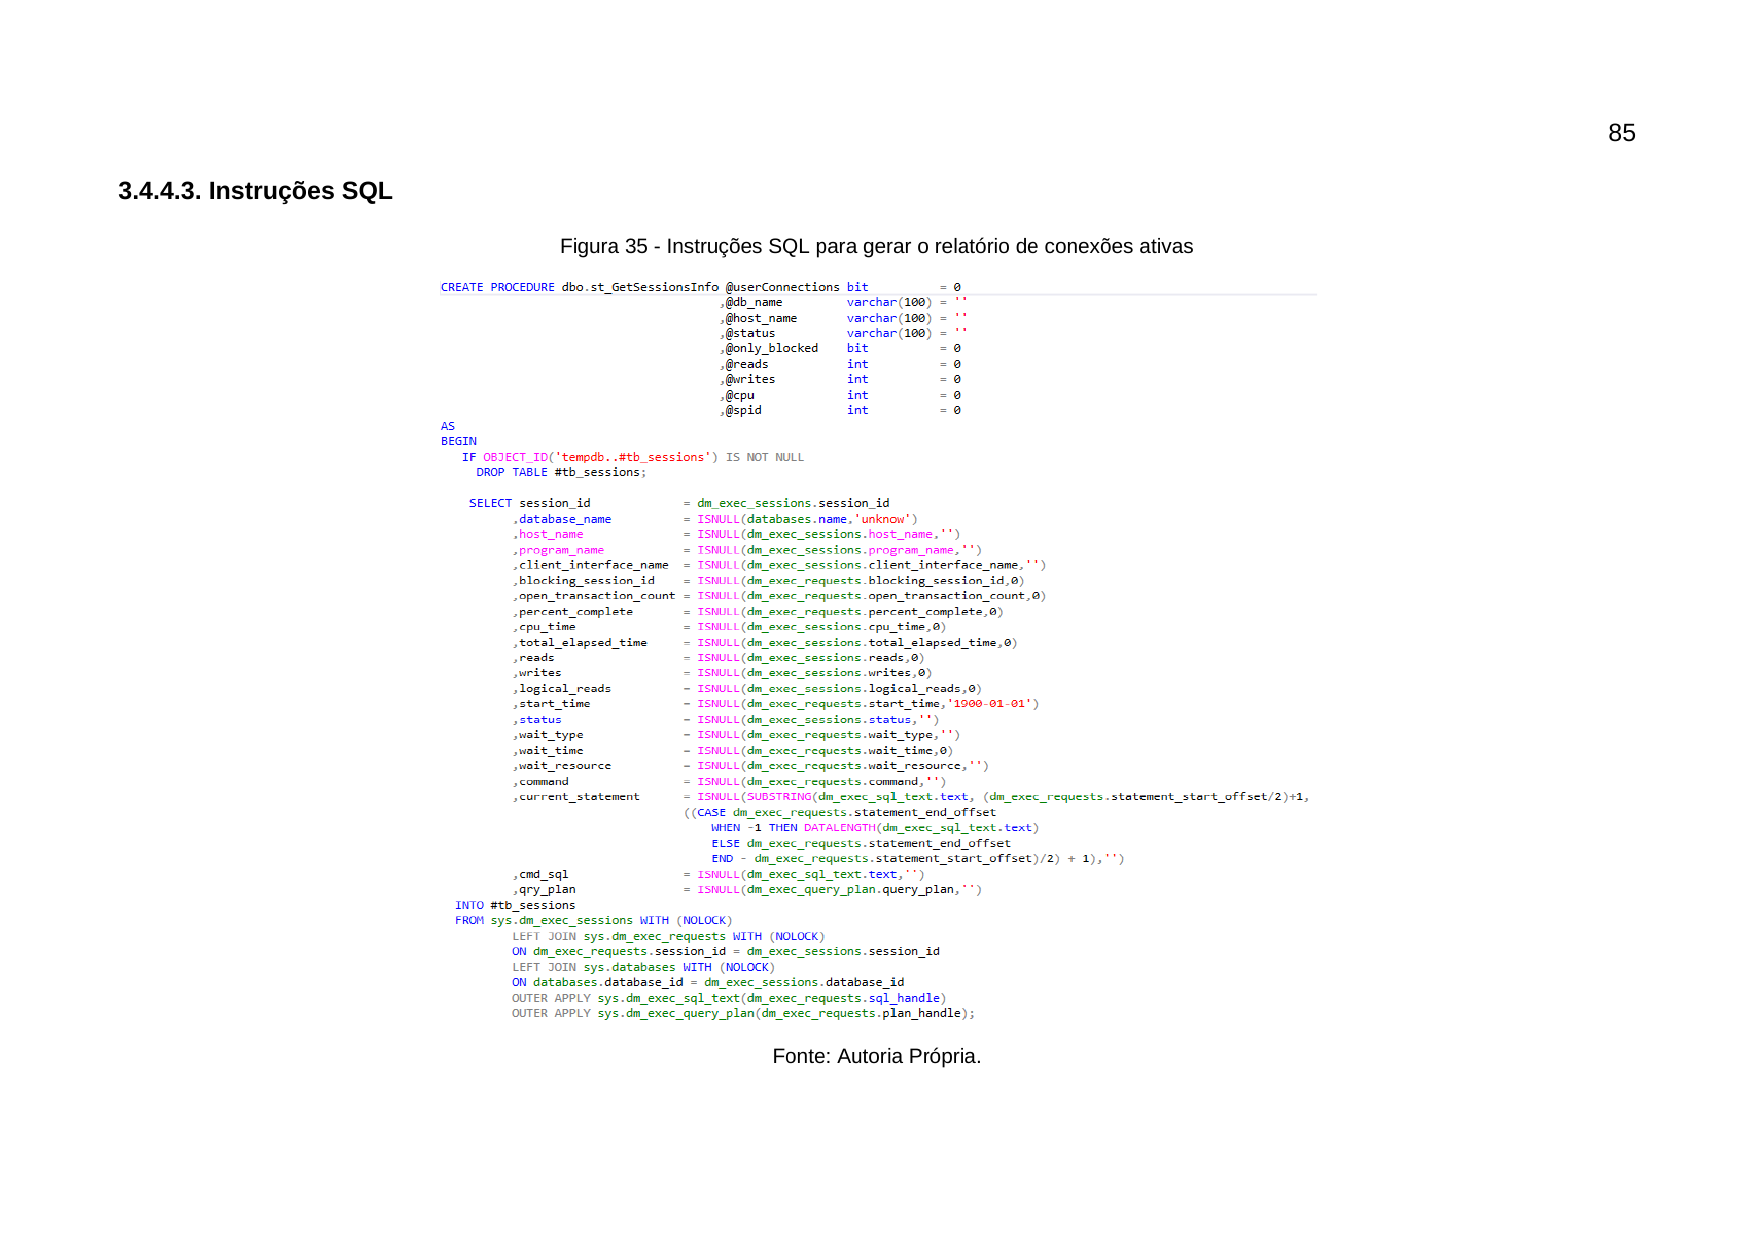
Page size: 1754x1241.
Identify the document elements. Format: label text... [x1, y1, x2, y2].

text Fonte: Autoria Própria. [118, 1023, 1636, 1068]
subtitle 3.4.4.3. Instruções SQL [118, 176, 1636, 205]
picture [436, 281, 1318, 1023]
text Figura 35 - Instruções SQL para gerar o relatório de conexões ativas [118, 234, 1636, 258]
